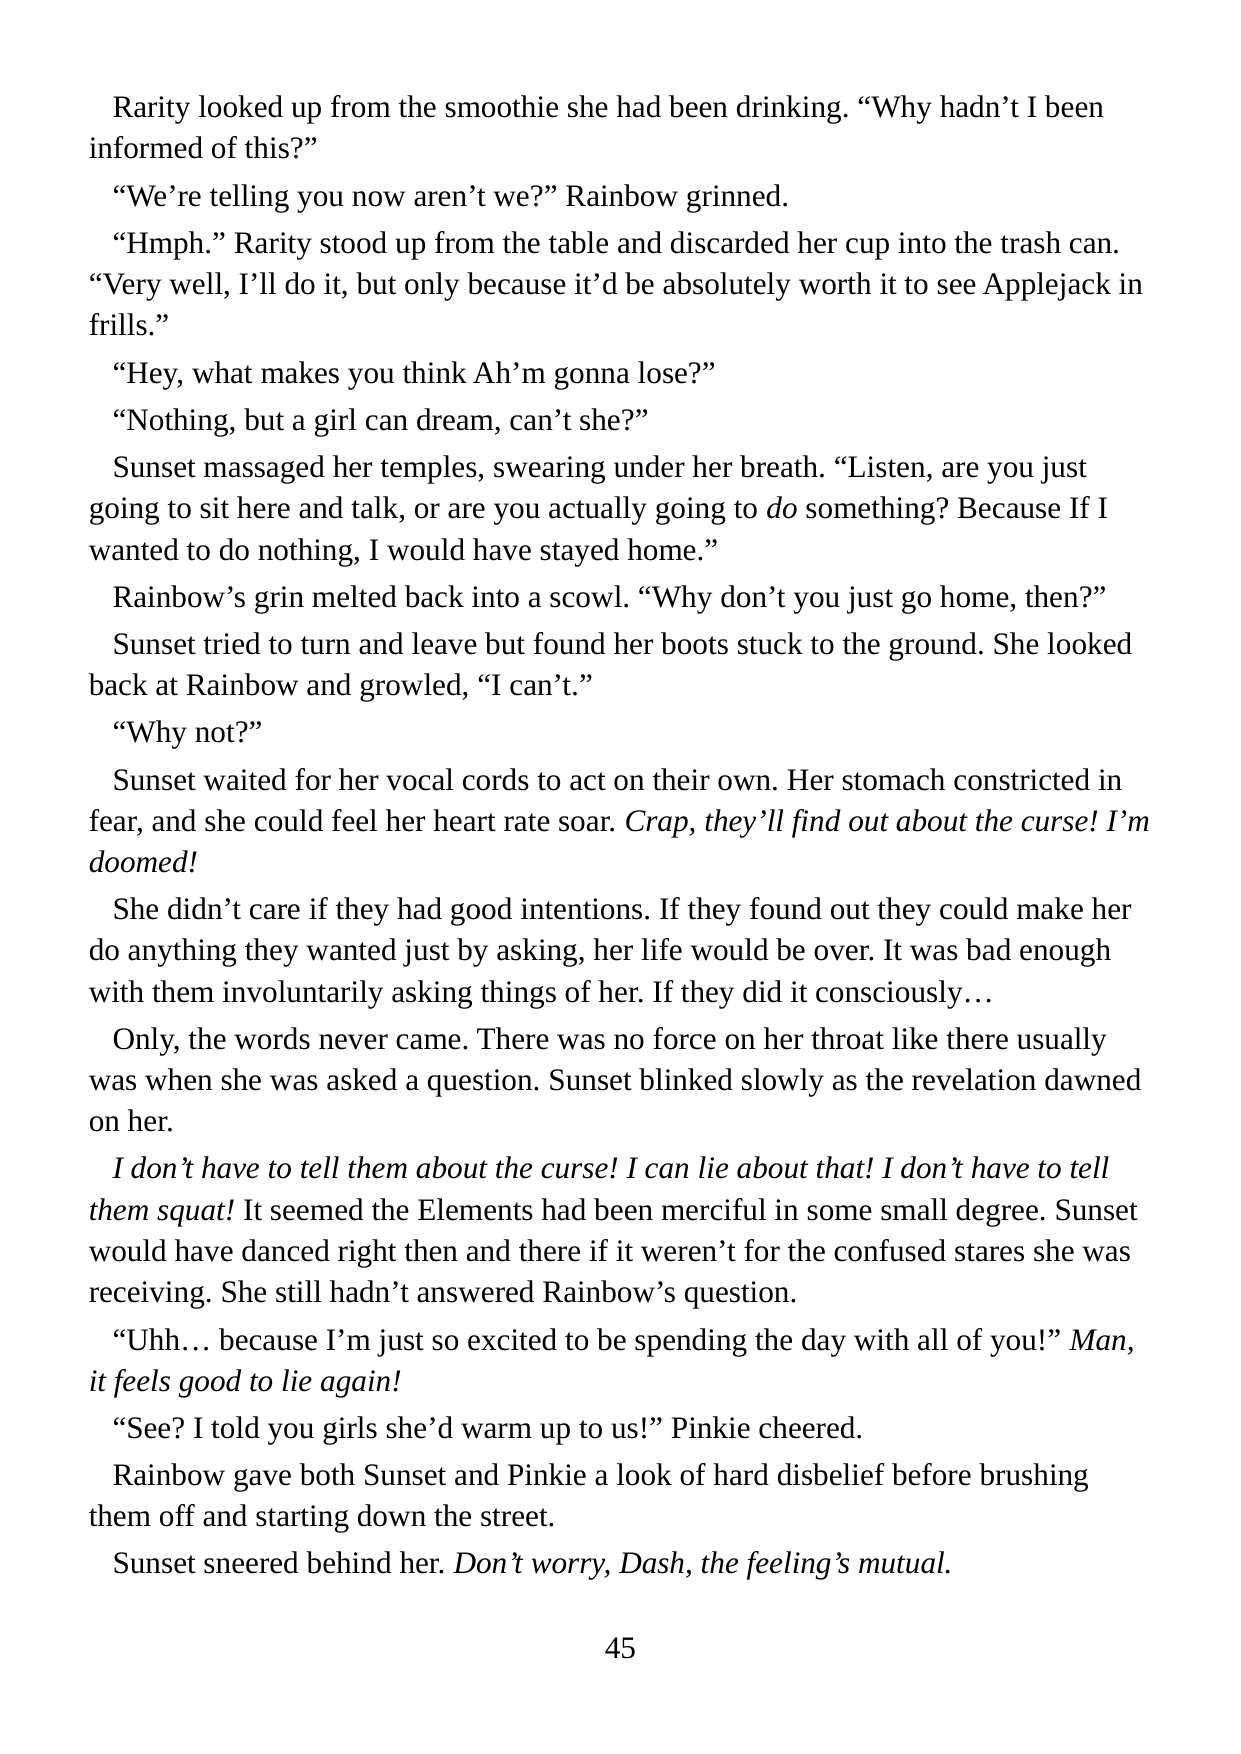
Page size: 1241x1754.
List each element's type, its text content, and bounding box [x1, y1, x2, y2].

text Sunset waited for her vocal cords to act on their own. Her stomach constricted in fear, and she could feel her heart rate soar. Crap, they’ll find out about the curse! I’m doomed! [88, 761, 1152, 879]
text “See? I told you girls she’d warm up to us!” Pinkie cheered. [88, 1409, 1152, 1445]
text Sunset massaged her temples, swearing under her breath. “Listen, are you just going to sit here and talk, or are you actually going to do something? Because If I wanted to do nothing, I would have stayed home.” [88, 448, 1152, 567]
text Rarity looked up from the smoothie she had been drinking. “Why hadn’t I been informed of this?” [88, 88, 1152, 166]
text “Hmph.” Rarity stood up from the table and discarded her cup into the trash can. “Very well, I’ll do it, but only because it’d be absolutely worth it to see Applejack in frills.” [88, 224, 1152, 343]
text Rainbow gave both Sunset and Pinkie a look of hard disbelief before brushing them off and starting down the street. [88, 1456, 1152, 1533]
text Sunset tried to turn and leave but found her boots stuck to the ground. She looked back at Rainbow and growled, “I can’t.” [88, 625, 1152, 702]
text “Uhh… because I’m just so excited to be spending the day with all of you!” Man, it feels good to lie again! [88, 1321, 1152, 1398]
text She didn’t care if they had good intentions. If they found out they could make her do anything they wanted just by asking, her life would be over. It was bad enough with them involuntarily asking things of her. If they did it consciously… [88, 890, 1152, 1009]
text “Why not?” [88, 713, 1152, 749]
text I don’t have to tell them about the curse! I can lie about that! I don’t have to tell them squat! It seemed the Elements had been merciful in some small degree. Sunset would have danced right then and there if it weren’t for the confused stares she was receiving. She still hadn’t answered Rainbow’s question. [88, 1150, 1152, 1309]
text “Nothing, but a girl can dream, can’t she?” [88, 401, 1152, 437]
text Sunset sneered behind her. Don’t worry, Dash, the feeling’s mutual. [88, 1545, 1152, 1581]
text Rainbow’s grin melted back into a scowl. “Why don’t you just go home, then?” [88, 578, 1152, 614]
text Only, the words never came. There was no force on her throat like there usually was when she was asked a question. Sunset blinked slowly as the revelation dawned on her. [88, 1020, 1152, 1138]
text “Hey, what makes you think Ah’m gonna lose?” [88, 354, 1152, 390]
text “We’re telling you now aren’t we?” Rainbow grinned. [88, 177, 1152, 213]
